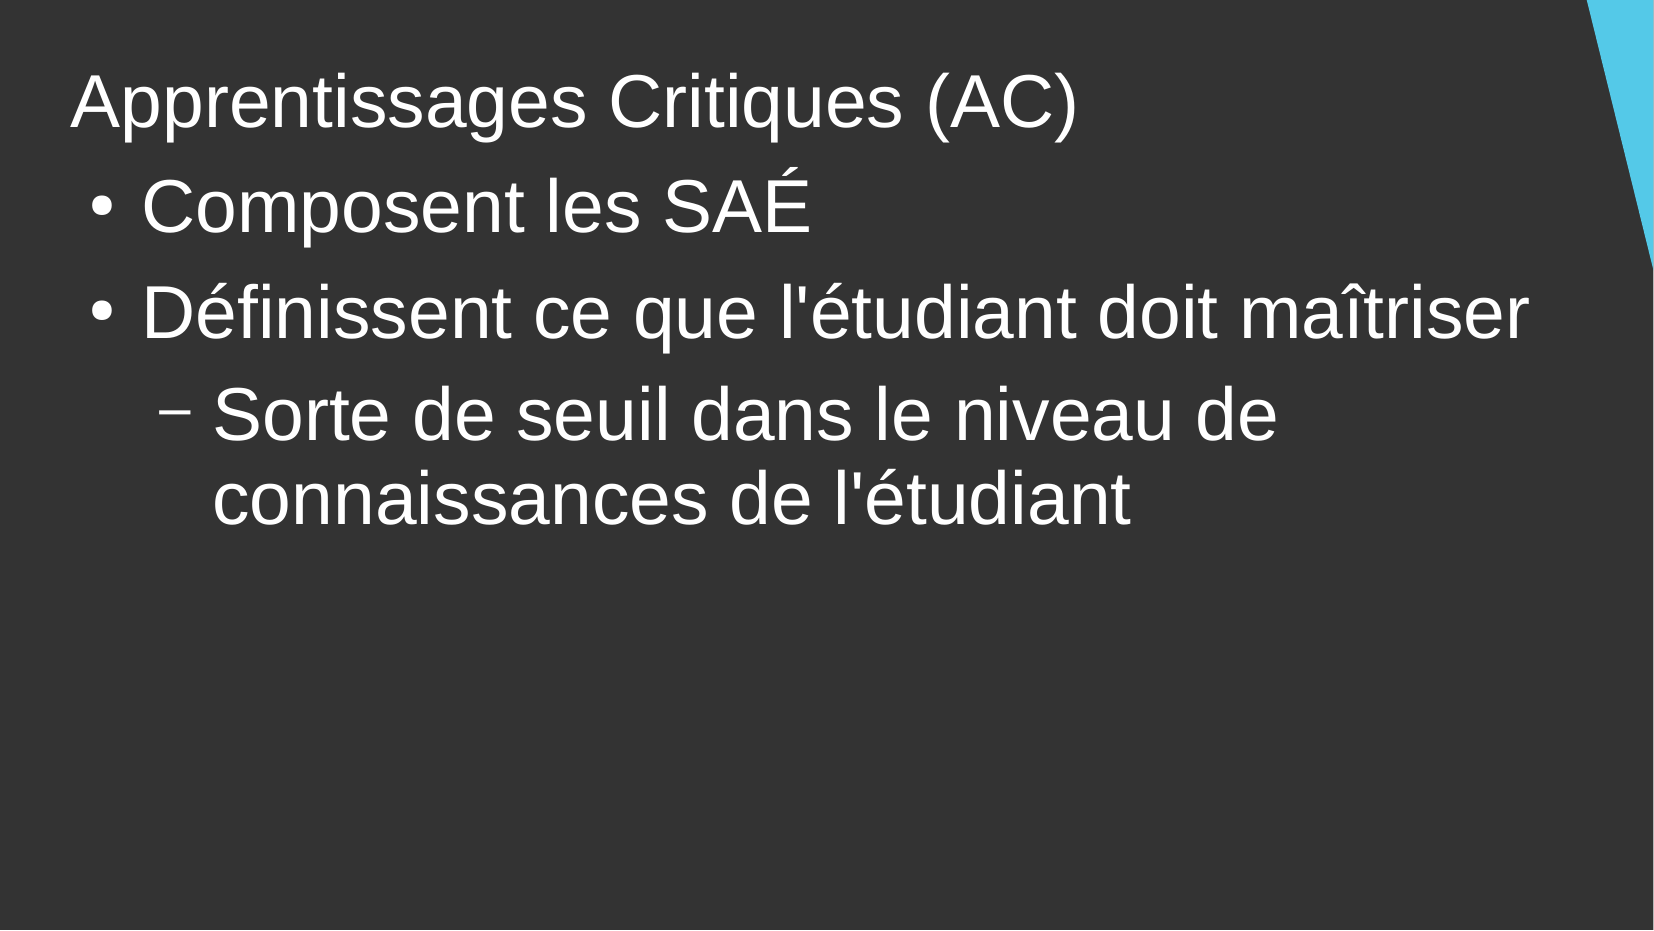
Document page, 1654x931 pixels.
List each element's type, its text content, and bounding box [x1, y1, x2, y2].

text_box [1586, 0, 1654, 273]
list Apprentissages Critiques (AC) Composent les SAÉ Définissent ce que l'étudiant doit maîtriser Sorte de seuil dans le niveau de connaissances de l'étudiant [70, 59, 1595, 827]
